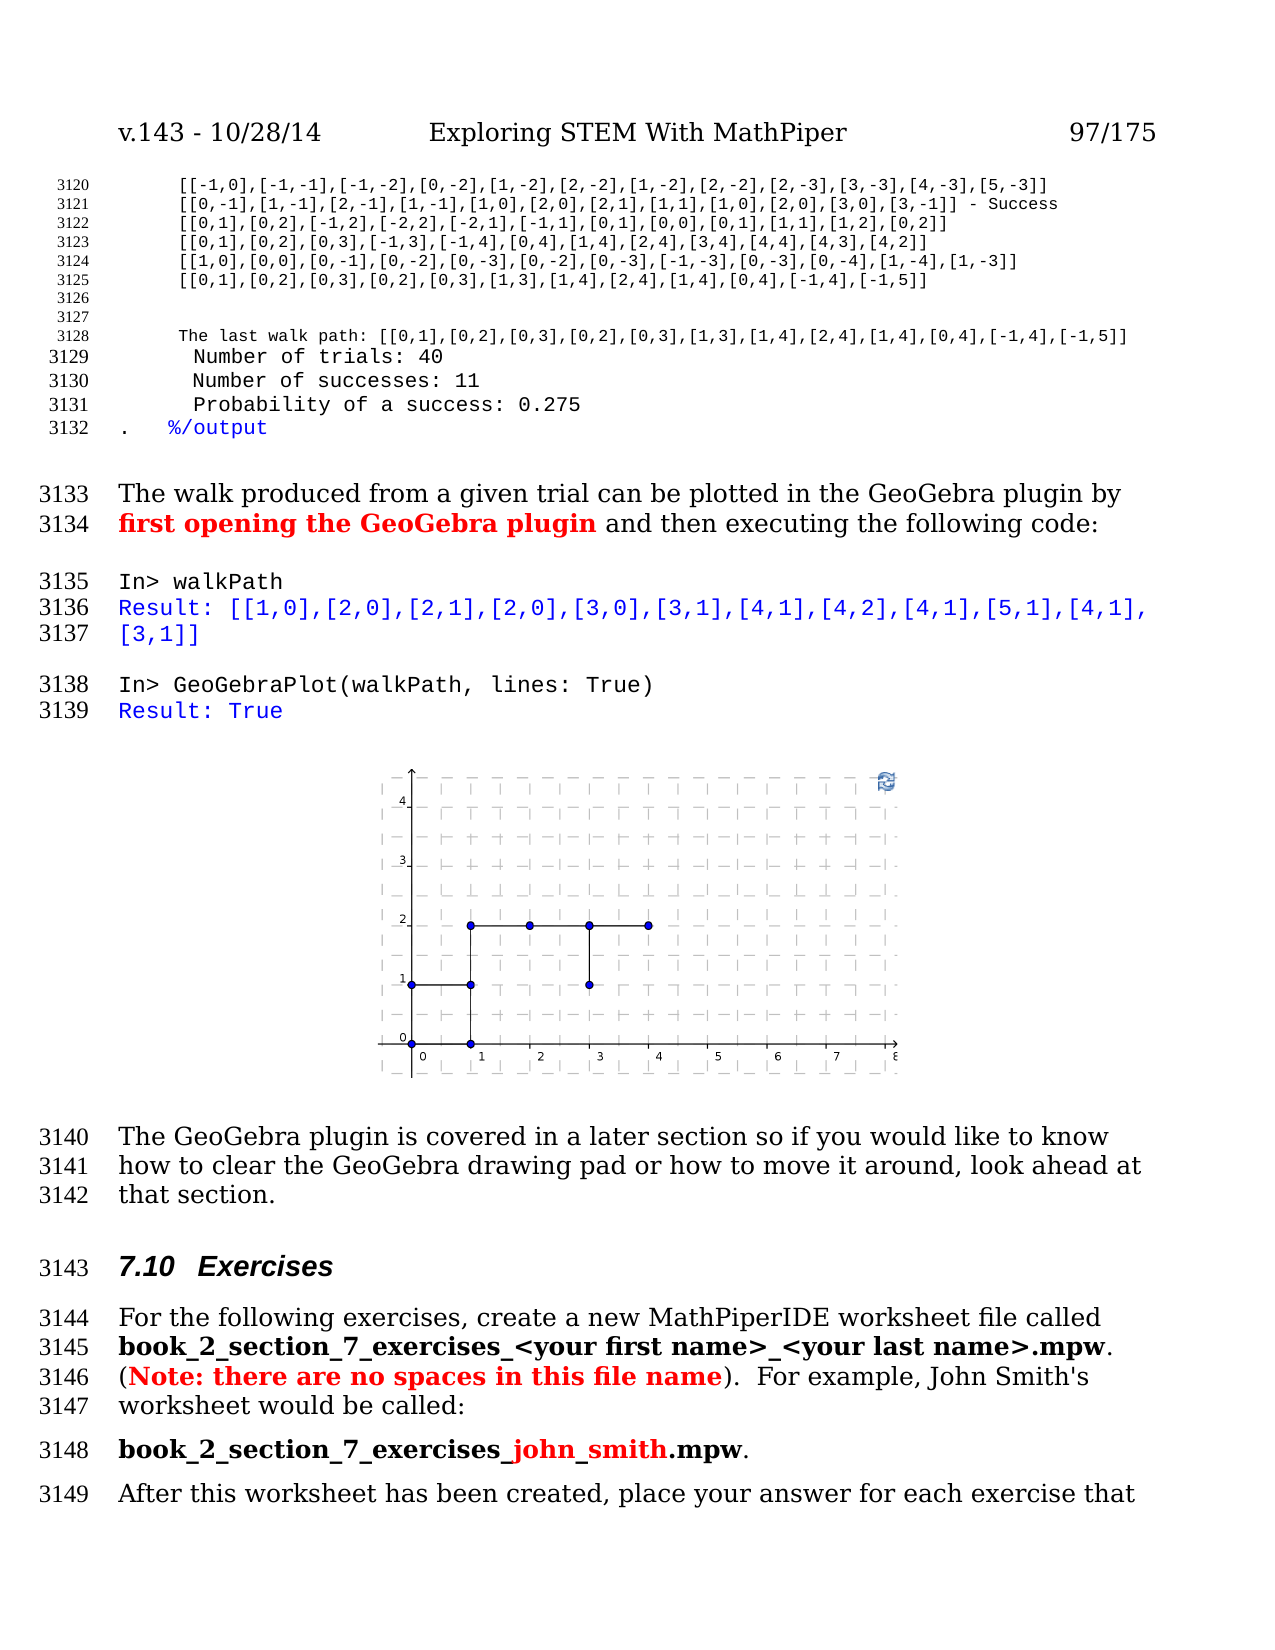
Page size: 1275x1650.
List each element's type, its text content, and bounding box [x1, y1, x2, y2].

text Number of trials: 40 [118, 346, 1157, 370]
text book_2_section_7_exercises_john_smith.mpw. [118, 1435, 1157, 1464]
text [[0,1],[0,2],[0,3],[-1,3],[-1,4],[0,4],[1,4],[2,4],[3,4],[4,4],[4,3],[4,2]] [118, 233, 1157, 252]
text [[0,1],[0,2],[0,3],[0,2],[0,3],[1,3],[1,4],[2,4],[1,4],[0,4],[-1,4],[-1,5]] [118, 271, 1157, 290]
picture [377, 769, 898, 1078]
text [[-1,0],[-1,-1],[-1,-2],[0,-2],[1,-2],[2,-2],[1,-2],[2,-2],[2,-3],[3,-3],[4,-3],[5,-3]] [118, 177, 1157, 196]
text Probability of a success: 0.275 [118, 394, 1157, 417]
text The last walk path: [[0,1],[0,2],[0,3],[0,2],[0,3],[1,3],[1,4],[2,4],[1,4],[0,4],[-1,4],[-1,5]] [118, 328, 1157, 346]
subtitle Exercises [118, 1248, 1157, 1282]
text Result: True [118, 700, 1157, 726]
text The GeoGebra plugin is covered in a later section so if you would like to know how to clear the GeoGebra drawing pad or how to move it around, look ahead at that section. [118, 1122, 1157, 1209]
text In> walkPath [118, 570, 1157, 596]
text The walk produced from a given trial can be plotted in the GeoGebra plugin by first opening the GeoGebra plugin and then executing the following code: [118, 479, 1157, 538]
text For the following exercises, create a new MathPiperIDE worksheet file called book_2_section_7_exercises_<your first name>_<your last name>.mpw. (Note: there are no spaces in this file name). For example, John Smith's worksheet would be called: [118, 1303, 1157, 1420]
text Result: [[1,0],[2,0],[2,1],[2,0],[3,0],[3,1],[4,1],[4,2],[4,1],[5,1],[4,1],[3,1]] [118, 596, 1157, 648]
text Number of successes: 11 [118, 370, 1157, 394]
text In> GeoGebraPlot(walkPath, lines: True) [118, 674, 1157, 700]
text [[1,0],[0,0],[0,-1],[0,-2],[0,-3],[0,-2],[0,-3],[-1,-3],[0,-3],[0,-4],[1,-4],[1,-3]] [118, 252, 1157, 271]
text . %/output [118, 417, 1157, 441]
text [[0,1],[0,2],[-1,2],[-2,2],[-2,1],[-1,1],[0,1],[0,0],[0,1],[1,1],[1,2],[0,2]] [118, 214, 1157, 233]
text After this worksheet has been created, place your answer for each exercise that [118, 1479, 1157, 1509]
text [[0,-1],[1,-1],[2,-1],[1,-1],[1,0],[2,0],[2,1],[1,1],[1,0],[2,0],[3,0],[3,-1]] - Success [118, 196, 1157, 214]
